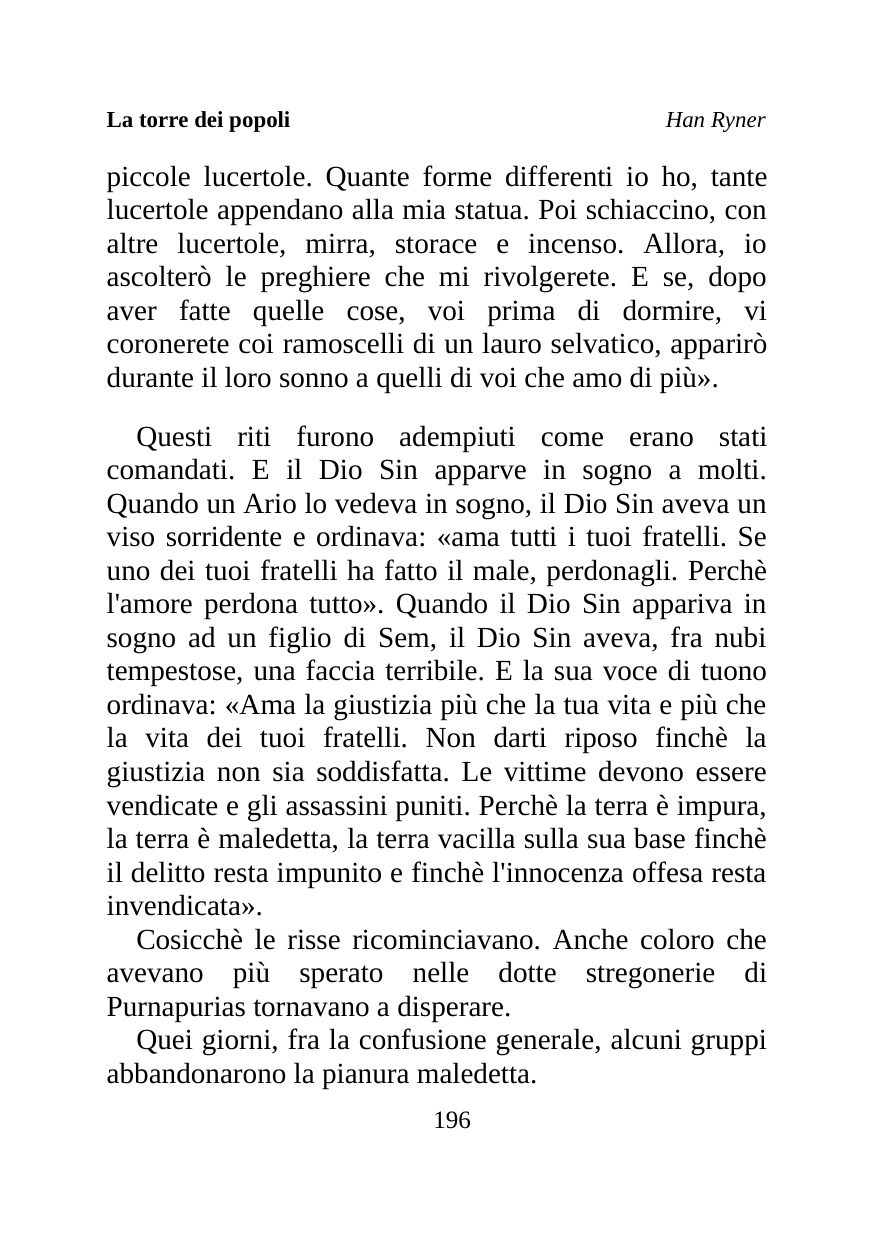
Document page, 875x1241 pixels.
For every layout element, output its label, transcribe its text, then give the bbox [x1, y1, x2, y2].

text Questi riti furono adempiuti come erano stati comandati. E il Dio Sin apparve in sogno a molti. Quando un Ario lo vedeva in sogno, il Dio Sin aveva un viso sorridente e ordinava: «ama tutti i tuoi fratelli. Se uno dei tuoi fratelli ha fatto il male, perdonagli. Perchè l'amore perdona tutto». Quando il Dio Sin appariva in sogno ad un figlio di Sem, il Dio Sin aveva, fra nubi tempestose, una faccia terribile. E la sua voce di tuono ordinava: «Ama la giustizia più che la tua vita e più che la vita dei tuoi fratelli. Non darti riposo finchè la giustizia non sia soddisfatta. Le vittime devono essere vendicate e gli assassini puniti. Perchè la terra è impura, la terra è maledetta, la terra vacilla sulla sua base finchè il delitto resta impunito e finchè l'innocenza offesa resta invendicata». [106, 419, 768, 922]
text Cosicchè le risse ricominciavano. Anche coloro che avevano più sperato nelle dotte stregonerie di Purnapurias tornavano a disperare. [106, 922, 768, 1022]
text piccole lucertole. Quante forme differenti io ho, tante lucertole appendano alla mia statua. Poi schiaccino, con altre lucertole, mirra, storace e incenso. Allora, io ascolterò le preghiere che mi rivolgerete. E se, dopo aver fatte quelle cose, voi prima di dormire, vi coronerete coi ramoscelli di un lauro selvatico, apparirò durante il loro sonno a quelli di voi che amo di più». [106, 159, 768, 394]
text Quei giorni, fra la confusione generale, alcuni gruppi abbandonarono la pianura maledetta. [106, 1022, 768, 1089]
